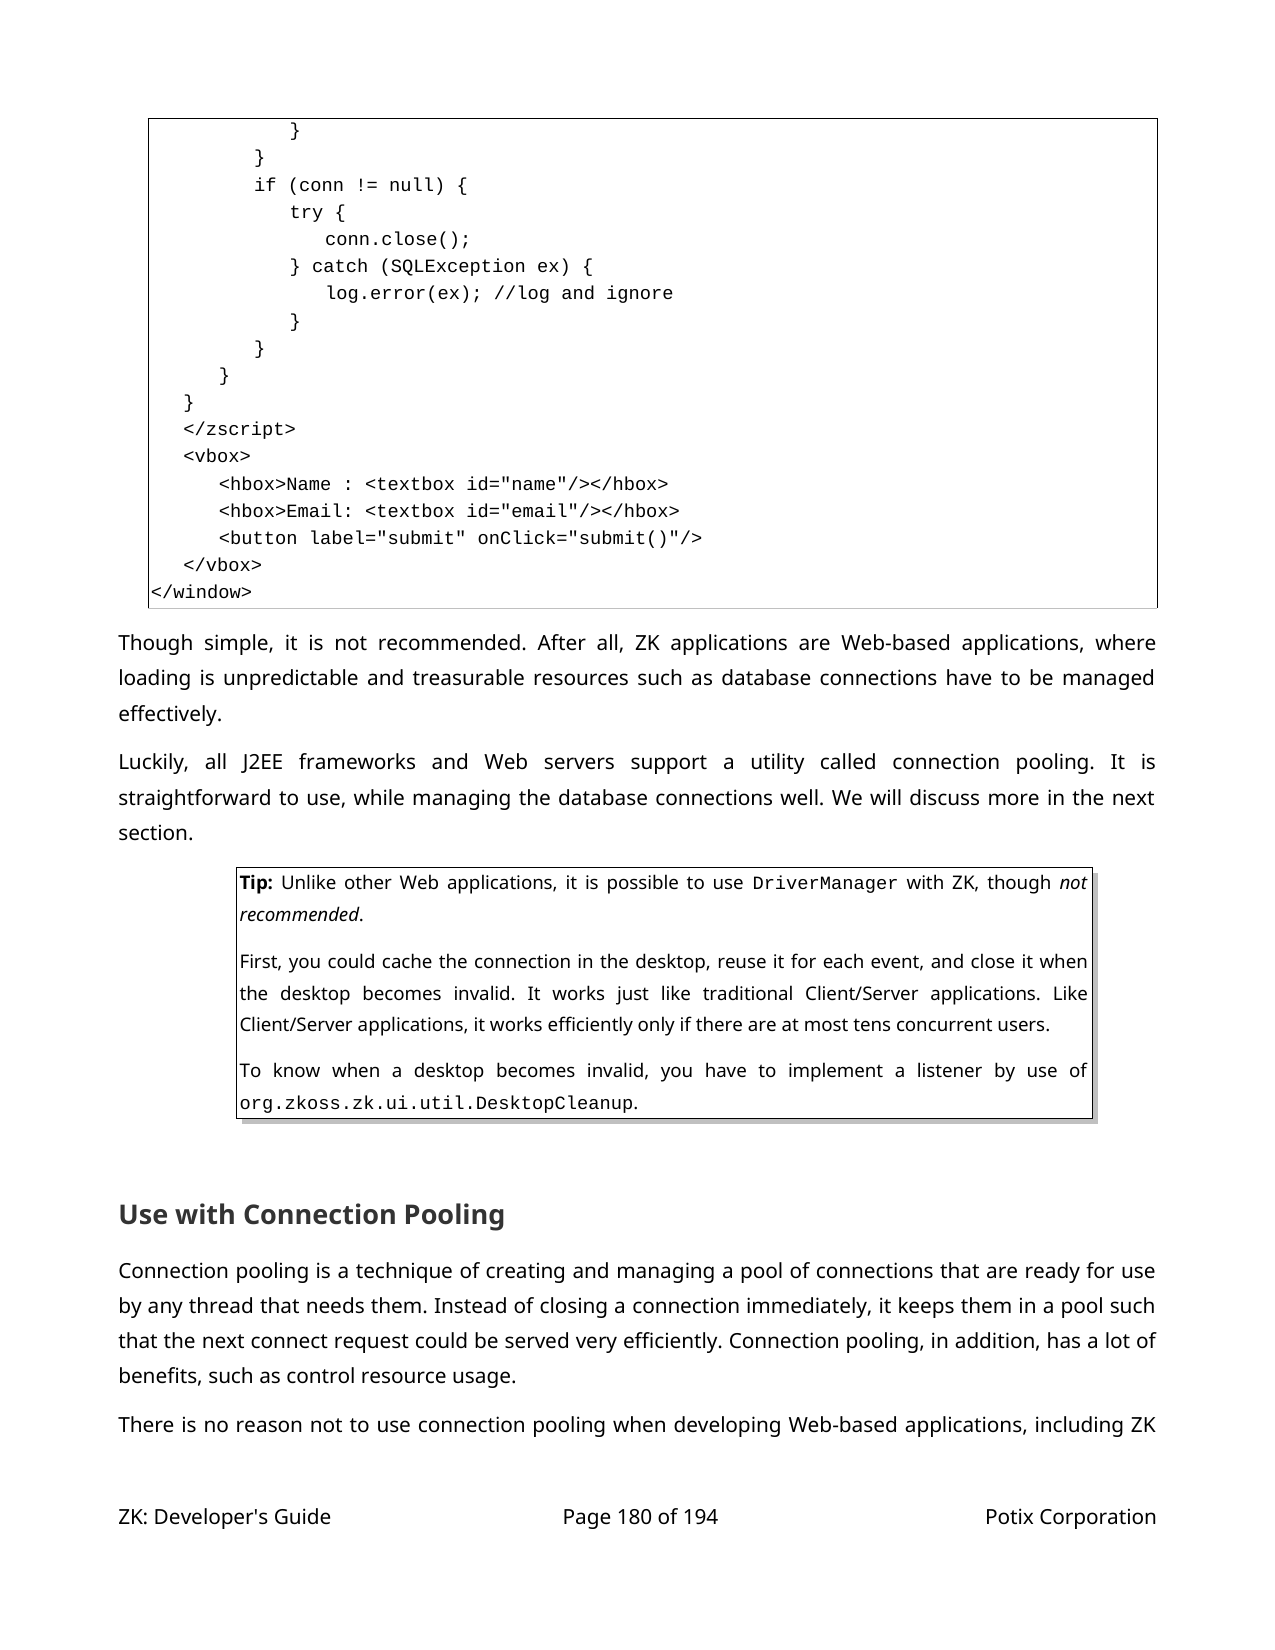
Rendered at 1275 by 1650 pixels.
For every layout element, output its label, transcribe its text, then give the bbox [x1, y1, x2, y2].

text } catch (SQLException ex) { [149, 254, 1157, 278]
text </zscript> [149, 417, 1157, 441]
text <hbox>Name : <textbox id="name"/></hbox> [149, 472, 1157, 496]
text } [149, 390, 1157, 414]
text <hbox>Email: <textbox id="email"/></hbox> [149, 499, 1157, 523]
text if (conn != null) { [149, 172, 1157, 197]
subtitle Use with Connection Pooling [118, 1195, 1157, 1232]
text } [149, 145, 1157, 169]
text </window> [149, 580, 1157, 608]
text Connection pooling is a technique of creating and managing a pool of connections that are ready for use by any thread that needs them. Instead of closing a connection immediately, it keeps them in a pool such that the next connect request could be served very efficiently. Connection pooling, in addition, has a lot of benefits, such as control resource usage. [118, 1256, 1157, 1389]
text Though simple, it is not recommended. After all, ZK applications are Web-based applications, where loading is unpredictable and treasurable resources such as database connections have to be managed effectively. [118, 628, 1157, 727]
text First, you could cache the connection in the desktop, reuse it for each event, and close it when the desktop becomes invalid. It works just like traditional Client/Server applications. Like Client/Server applications, it works efficiently only if there are at most tens concurrent users. [237, 945, 1092, 1037]
text To know when a desktop becomes invalid, you have to implement a listener by use of org.zkoss.zk.ui.util.DesktopCleanup. [237, 1055, 1092, 1118]
text There is no reason not to use connection pooling when developing Web-based applications, including ZK [118, 1410, 1157, 1438]
text Luckily, all J2EE frameworks and Web servers support a utility called connection pooling. It is straightforward to use, while managing the database connections well. We will discuss more in the next section. [118, 747, 1157, 846]
text } [149, 308, 1157, 333]
text } [149, 336, 1157, 360]
text Tip: Unlike other Web applications, it is possible to use DriverManager with ZK, though not recommended. [237, 868, 1092, 927]
text conn.close(); [149, 227, 1157, 251]
text } [149, 119, 1157, 142]
text <button label="submit" onClick="submit()"/> [149, 526, 1157, 550]
text try { [149, 200, 1157, 224]
text } [149, 363, 1157, 387]
text log.error(ex); //log and ignore [149, 281, 1157, 306]
text <vbox> [149, 444, 1157, 469]
text </vbox> [149, 553, 1157, 577]
